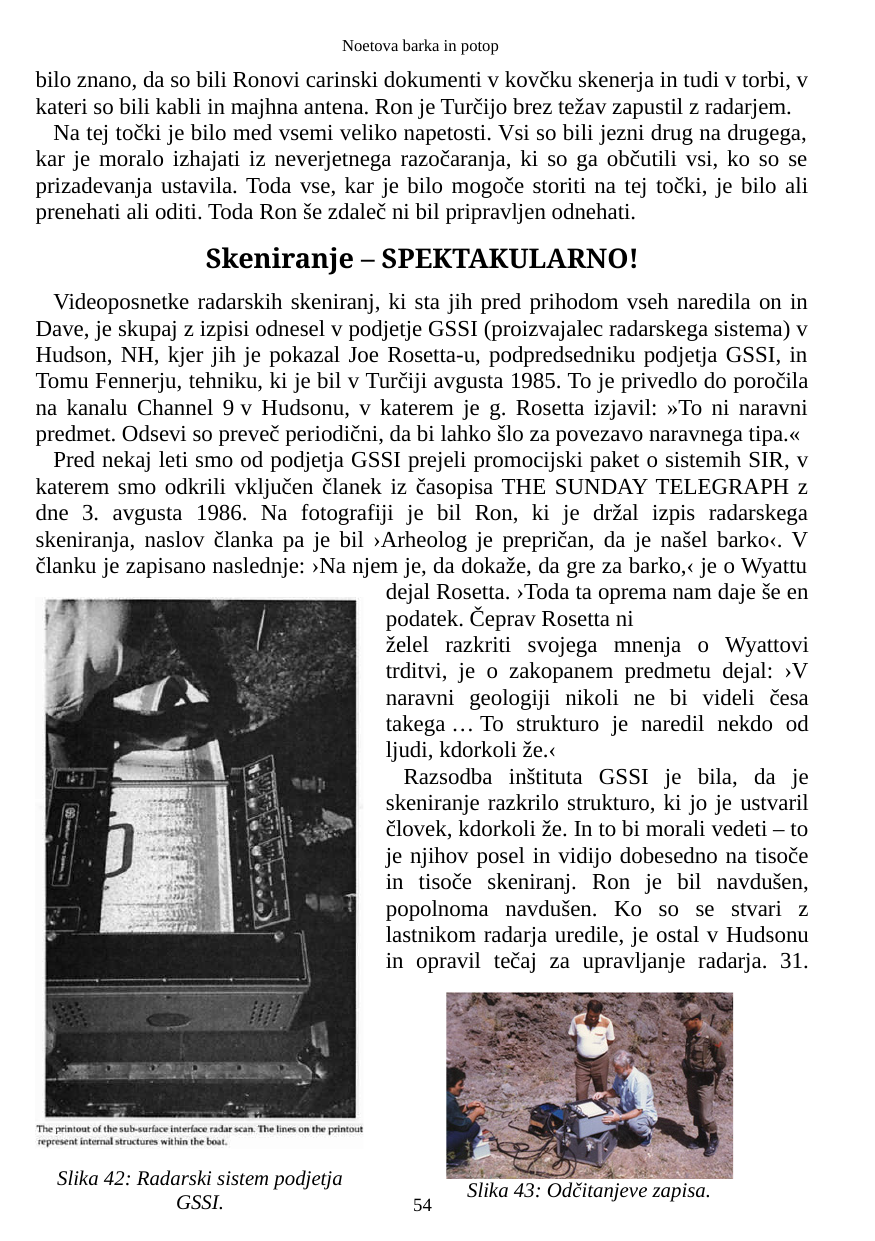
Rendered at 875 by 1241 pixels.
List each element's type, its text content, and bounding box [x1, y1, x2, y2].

text Videoposnetke radarskih skeniranj, ki sta jih pred prihodom vseh naredila on in Dave, je skupaj z izpisi odnesel v podjetje GSSI (proizvajalec radarskega sistema) v Hudson, NH, kjer jih je pokazal Joe Rosetta-u, podpredsedniku podjetja GSSI, in Tomu Fennerju, tehniku, ki je bil v Turčiji avgusta 1985. To je privedlo do poročila na kanalu Channel 9 v Hudsonu, v katerem je g. Rosetta izjavil: »To ni naravni predmet. Odsevi so preveč periodični, da bi lahko šlo za povezavo naravnega tipa.« [35, 288, 809, 447]
subtitle Skeniranje – SPEKTAKULARNO! [35, 239, 809, 276]
picture [446, 992, 734, 1179]
text Slika 43: Odčitanjeve zapisa. [446, 1179, 733, 1202]
text Slika 42: Radarski sistem podjetja GSSI. [37, 1149, 365, 1214]
text bilo znano, da so bili Ronovi carinski dokumenti v kovčku skenerja in tudi v torbi, v kateri so bili kabli in majhna antena. Ron je Turčijo brez težav zapustil z radarjem. [35, 66, 809, 119]
text želel razkriti svojega mnenja o Wyattovi trditvi, je o zakopanem predmetu dejal: ›V naravni geologiji nikoli ne bi videli česa takega … To strukturo je naredil nekdo od ljudi, kdorkoli že.‹ [374, 631, 809, 763]
text Na tej točki je bilo med vsemi veliko napetosti. Vsi so bili jezni drug na drugega, kar je moralo izhajati iz neverjetnega razočaranja, ki so ga občutili vsi, ko so se prizadevanja ustavila. Toda vse, kar je bilo mogoče storiti na tej točki, je bilo ali prenehati ali oditi. Toda Ron še zdaleč ni bil pripravljen odnehati. [35, 119, 809, 224]
text Pred nekaj leti smo od podjetja GSSI prejeli promocijski paket o sistemih SIR, v katerem smo odkrili vključen članek iz časopisa THE SUNDAY TELEGRAPH z dne 3. avgusta 1986. Na fotografiji je bil Ron, ki je držal izpis radarskega skeniranja, naslov članka pa je bil ›Arheolog je prepričan, da je našel barko‹. V članku je zapisano naslednje: ›Na njem je, da dokaže, da gre za barko,‹ je o Wyattu dejal Rosetta. ›Toda ta oprema nam daje še en podatek. Čeprav Rosetta ni [28, 447, 809, 1223]
text Razsodba inštituta GSSI je bila, da je skeniranje razkrilo strukturo, ki jo je ustvaril človek, kdorkoli že. In to bi morali vedeti – to je njihov posel in vidijo dobesedno na tisoče in tisoče skeniranj. Ron je bil navdušen, popolnoma navdušen. Ko so se stvari z lastnikom radarja uredile, je ostal v Hudsonu in opravil tečaj za upravljanje radarja. 31. [374, 763, 809, 974]
picture [35, 597, 364, 1149]
text [438, 984, 742, 1211]
